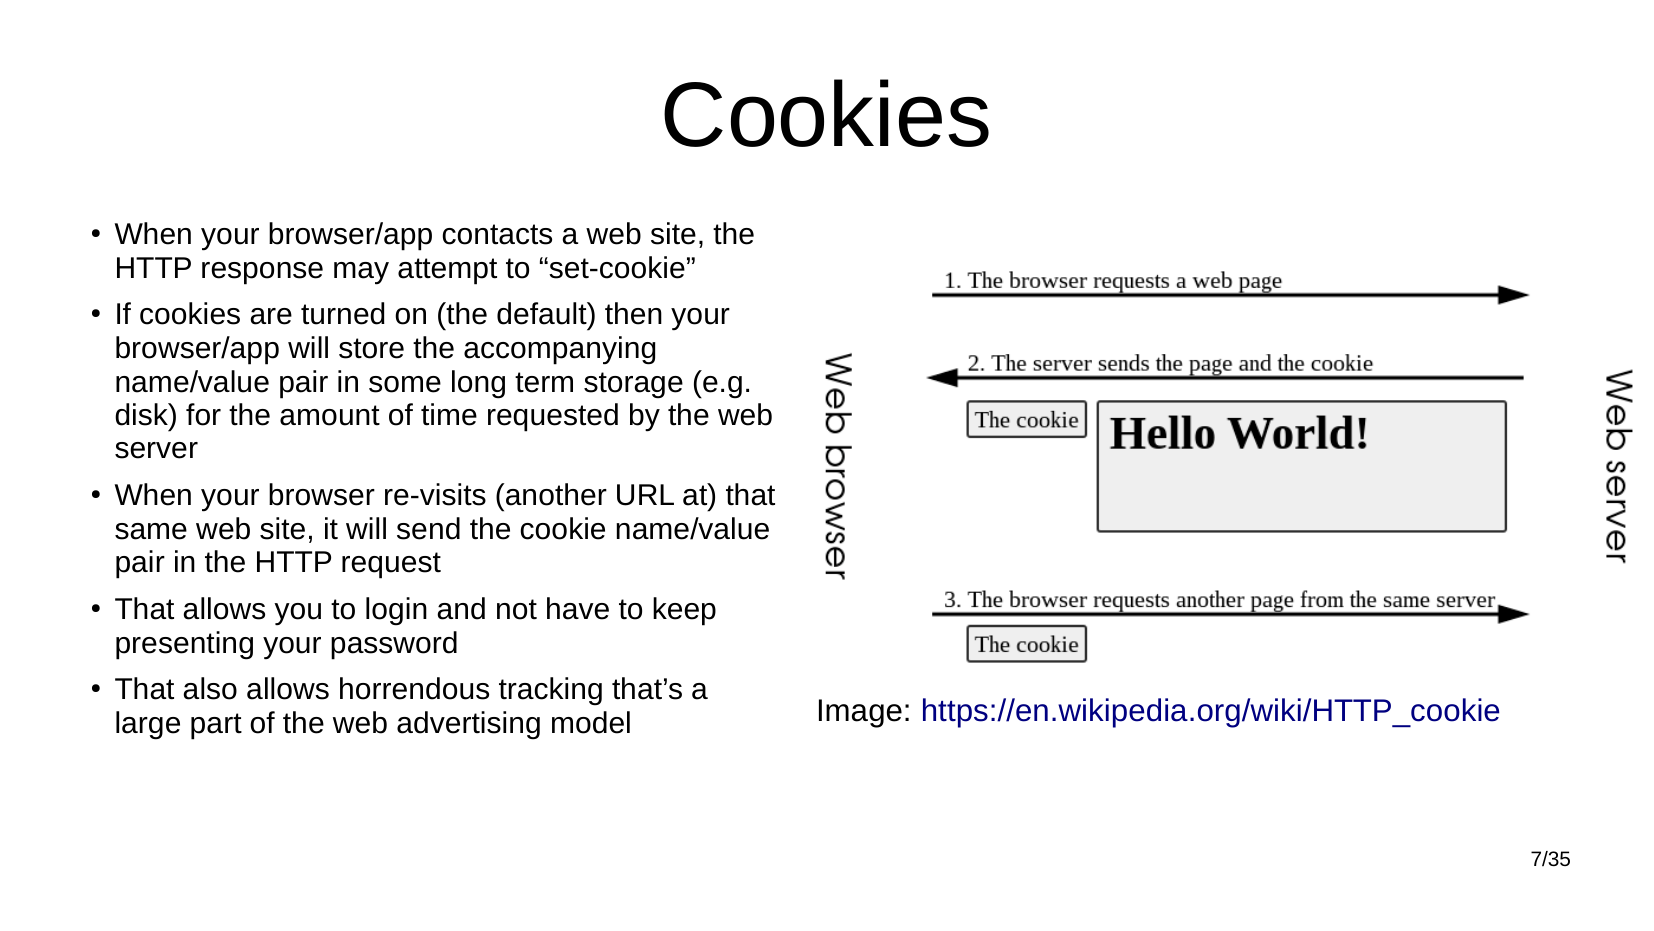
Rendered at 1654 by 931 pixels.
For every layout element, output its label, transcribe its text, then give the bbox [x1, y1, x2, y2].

title Cookies [82, 37, 1571, 193]
list When your browser/app contacts a web site, the HTTP response may attempt to “set-cookie” If cookies are turned on (the default) then your browser/app will store the accompanying name/value pair in some long term storage (e.g. disk) for the amount of time requested by the web server When your browser re-visits (another URL at) that same web site, it will send the cookie name/value pair in the HTTP request That allows you to login and not have to keep presenting your password That also allows horrendous tracking that’s a large part of the web advertising model [82, 217, 780, 758]
picture [814, 236, 1642, 697]
text_box Image: https://en.wikipedia.org/wiki/HTTP_cookie [720, 685, 1607, 827]
